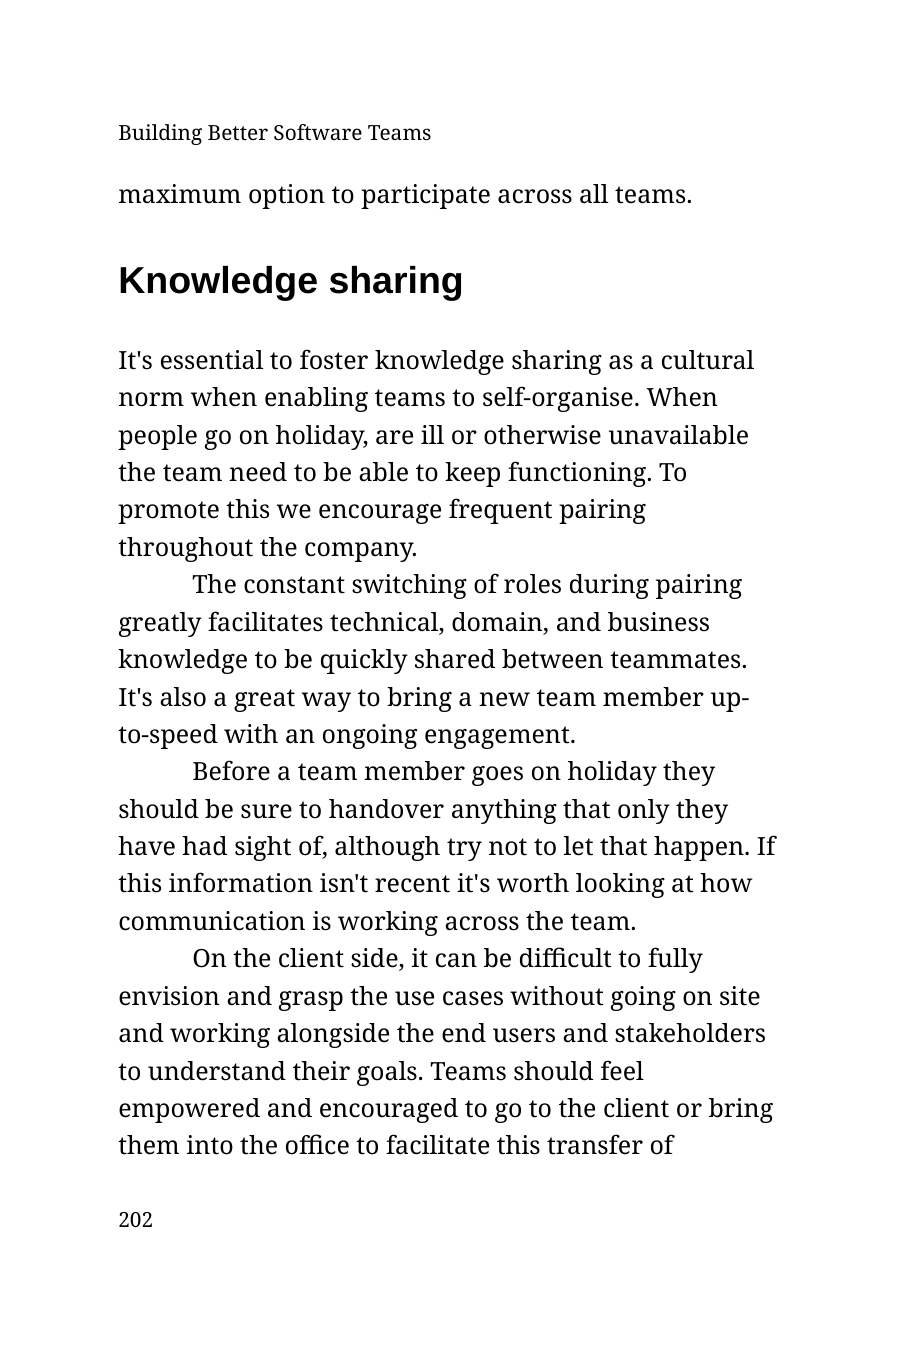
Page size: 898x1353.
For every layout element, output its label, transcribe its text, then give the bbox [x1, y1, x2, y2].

text It's essential to foster knowledge sharing as a cultural norm when enabling teams to self-organise. When people go on holiday, are ill or otherwise unavailable the team need to be able to keep functioning. To promote this we encourage frequent pairing throughout the company. [118, 343, 779, 564]
text On the client side, it can be difficult to fully envision and grasp the use cases without going on site and working alongside the end users and stakeholders to understand their goals. Teams should feel empowered and encouraged to go to the client or bring them into the office to facilitate this transfer of [118, 941, 779, 1162]
text maximum option to participate across all teams. [118, 177, 779, 211]
text The constant switching of roles during pairing greatly facilitates technical, domain, and business knowledge to be quickly shared between teammates. It's also a great way to bring a new team member up-to-speed with an ongoing engagement. [118, 567, 779, 751]
text Before a team member goes on holiday they should be sure to handover anything that only they have had sight of, although try not to let that happen. If this information isn't recent it's worth looking at how communication is working across the team. [118, 754, 779, 938]
subtitle Knowledge sharing [118, 258, 779, 301]
